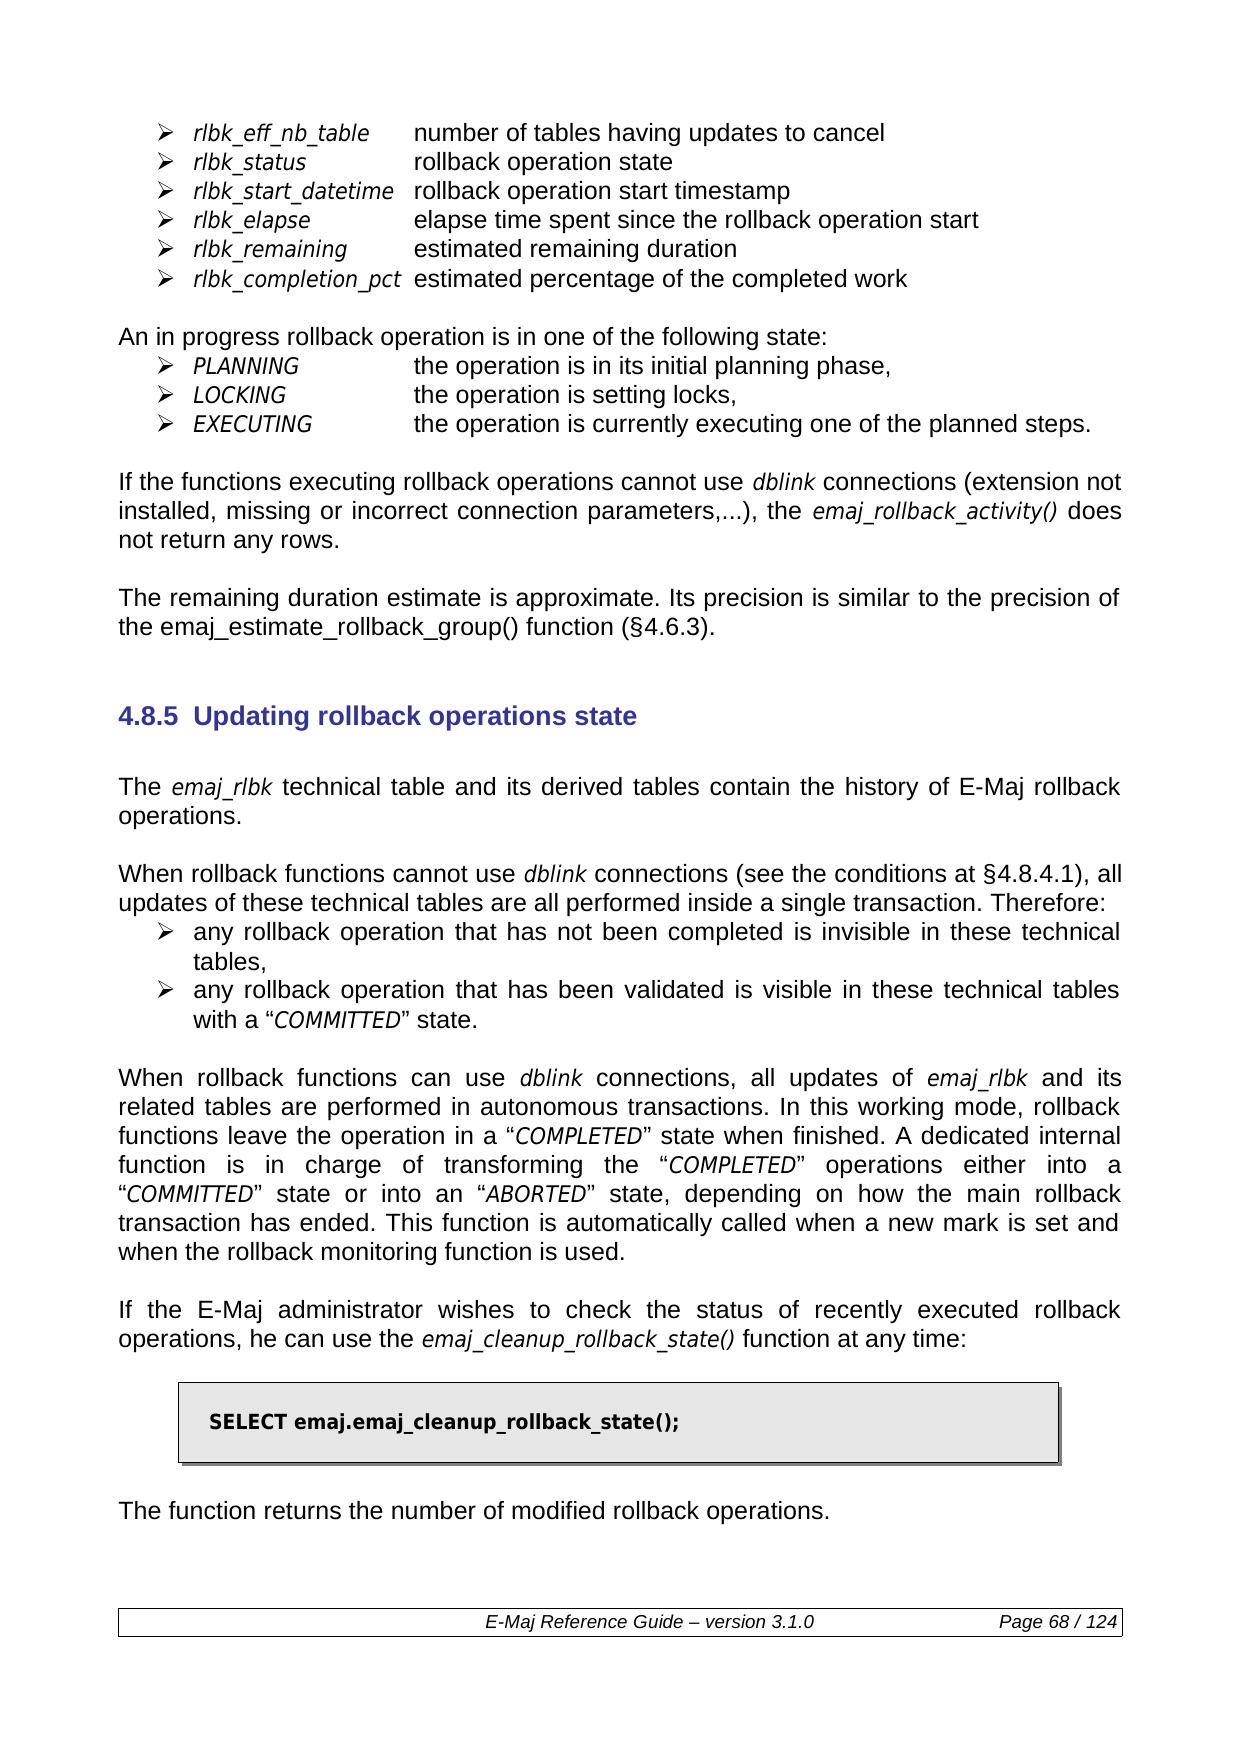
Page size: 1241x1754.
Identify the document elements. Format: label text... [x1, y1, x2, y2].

text The emaj_rlbk technical table and its derived tables contain the history of E-Maj rollback operations. [118, 772, 1122, 830]
list PLANNING the operation is in its initial planning phase, [156, 351, 1122, 380]
list rlbk_status rollback operation state [156, 147, 1122, 176]
list rlbk_eff_nb_table number of tables having updates to cancel [156, 118, 1122, 147]
text The function returns the number of modified rollback operations. [118, 1496, 1122, 1524]
list rlbk_remaining estimated remaining duration [156, 234, 1122, 263]
text If the E-Maj administrator wishes to check the status of recently executed rollback operations, he can use the emaj_cleanup_rollback_state() function at any time: [118, 1295, 1122, 1353]
text SELECT emaj.emaj_cleanup_rollback_state(); [179, 1407, 1058, 1431]
list LOCKING the operation is setting locks, [156, 380, 1122, 409]
text If the functions executing rollback operations cannot use dblink connections (extension not installed, missing or incorrect connection parameters,...), the emaj_rollback_activity() does not return any rows. [118, 467, 1122, 554]
list rlbk_start_datetime rollback operation start timestamp [156, 176, 1122, 205]
text When rollback functions cannot use dblink connections (see the conditions at §4.8.4.1), all updates of these technical tables are all performed inside a single transaction. Therefore: [118, 859, 1122, 917]
list EXECUTING the operation is currently executing one of the planned steps. [156, 409, 1122, 438]
list rlbk_elapse elapse time spent since the rollback operation start [156, 205, 1122, 234]
list any rollback operation that has not been completed is invisible in these technical tables, [156, 917, 1122, 975]
text An in progress rollback operation is in one of the following state: [118, 322, 1122, 351]
subtitle Updating rollback operations state [118, 699, 1122, 730]
list any rollback operation that has been validated is visible in these technical tables with a “COMMITTED” state. [156, 975, 1122, 1033]
text The remaining duration estimate is approximate. Its precision is similar to the precision of the emaj_estimate_rollback_group() function (§4.6.3). [118, 583, 1122, 641]
text When rollback functions can use dblink connections, all updates of emaj_rlbk and its related tables are performed in autonomous transactions. In this working mode, rollback functions leave the operation in a “COMPLETED” state when finished. A dedicated internal function is in charge of transforming the “COMPLETED” operations either into a “COMMITTED” state or into an “ABORTED” state, depending on how the main rollback transaction has ended. This function is automatically called when a new mark is set and when the rollback monitoring function is used. [118, 1063, 1122, 1266]
list rlbk_completion_pct estimated percentage of the completed work [156, 263, 1122, 292]
